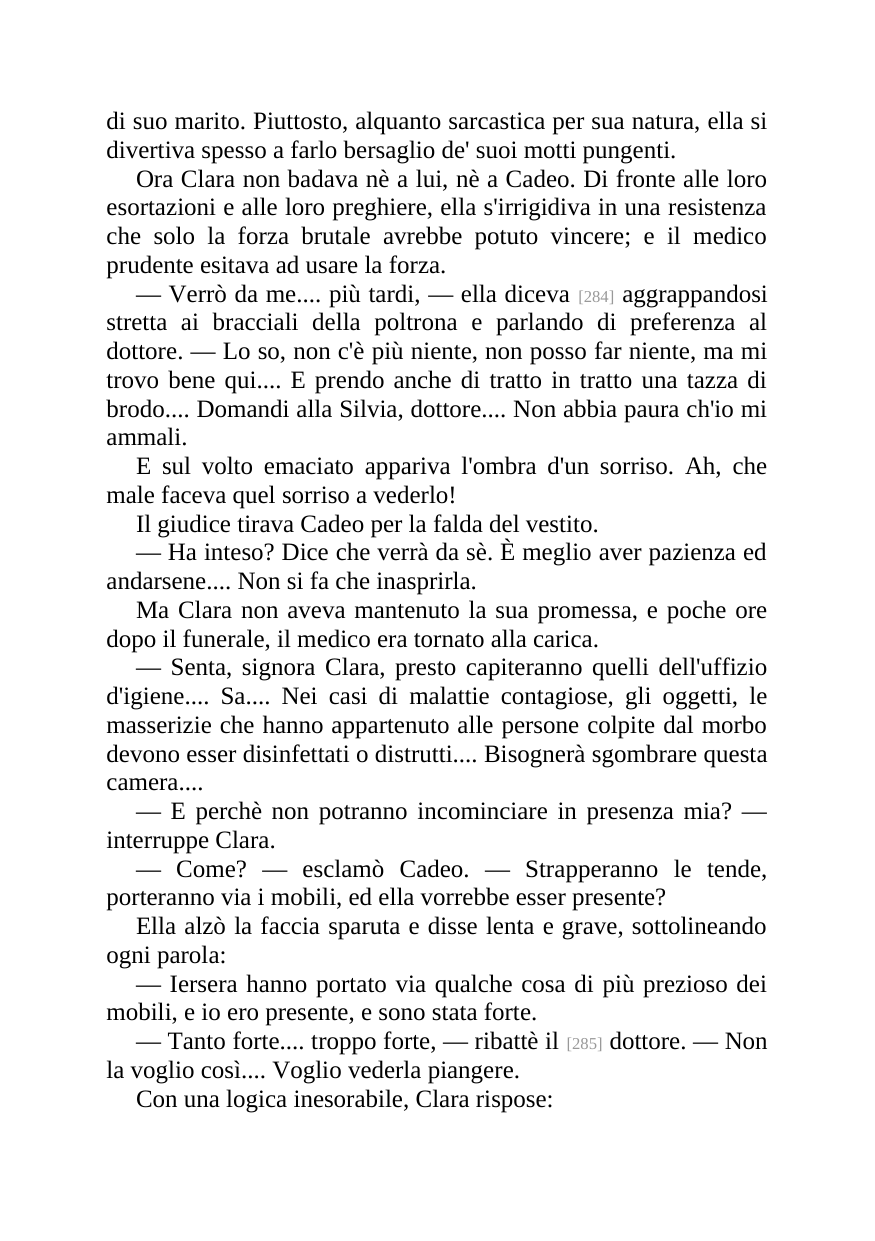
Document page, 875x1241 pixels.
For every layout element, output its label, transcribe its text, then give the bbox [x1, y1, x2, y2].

text Ora Clara non badava nè a lui, nè a Cadeo. Di fronte alle loro esortazioni e alle loro preghiere, ella s'irrigidiva in una resistenza che solo la forza brutale avrebbe potuto vincere; e il medico prudente esitava ad usare la forza. [106, 164, 768, 279]
text — Verrò da me.... più tardi, — ella diceva [284] aggrappandosi stretta ai bracciali della poltrona e parlando di preferenza al dottore. — Lo so, non c'è più niente, non posso far niente, ma mi trovo bene qui.... E prendo anche di tratto in tratto una tazza di brodo.... Domandi alla Silvia, dottore.... Non abbia paura ch'io mi ammali. [106, 279, 768, 451]
text Con una logica inesorabile, Clara rispose: [106, 1084, 768, 1112]
text — Senta, signora Clara, presto capiteranno quelli dell'uffizio d'igiene.... Sa.... Nei casi di malattie contagiose, gli oggetti, le masserizie che hanno appartenuto alle persone colpite dal morbo devono esser disinfettati o distrutti.... Bisognerà sgombrare questa camera.... [106, 652, 768, 796]
text — Come? — esclamò Cadeo. — Strapperanno le tende, porteranno via i mobili, ed ella vorrebbe esser presente? [106, 854, 768, 911]
text Ma Clara non aveva mantenuto la sua promessa, e poche ore dopo il funerale, il medico era tornato alla carica. [106, 595, 768, 652]
text di suo marito. Piuttosto, alquanto sarcastica per sua natura, ella si divertiva spesso a farlo bersaglio de' suoi motti pungenti. [106, 106, 768, 164]
text — Tanto forte.... troppo forte, — ribattè il [285] dottore. — Non la voglio così.... Voglio vederla piangere. [106, 1026, 768, 1084]
text Il giudice tirava Cadeo per la falda del vestito. [106, 509, 768, 537]
text — E perchè non potranno incominciare in presenza mia? — interruppe Clara. [106, 796, 768, 854]
text E sul volto emaciato appariva l'ombra d'un sorriso. Ah, che male faceva quel sorriso a vederlo! [106, 451, 768, 509]
text Ella alzò la faccia sparuta e disse lenta e grave, sottolineando ogni parola: [106, 911, 768, 969]
text — Ha inteso? Dice che verrà da sè. È meglio aver pazienza ed andarsene.... Non si fa che inasprirla. [106, 537, 768, 595]
text — Iersera hanno portato via qualche cosa di più prezioso dei mobili, e io ero presente, e sono stata forte. [106, 969, 768, 1026]
